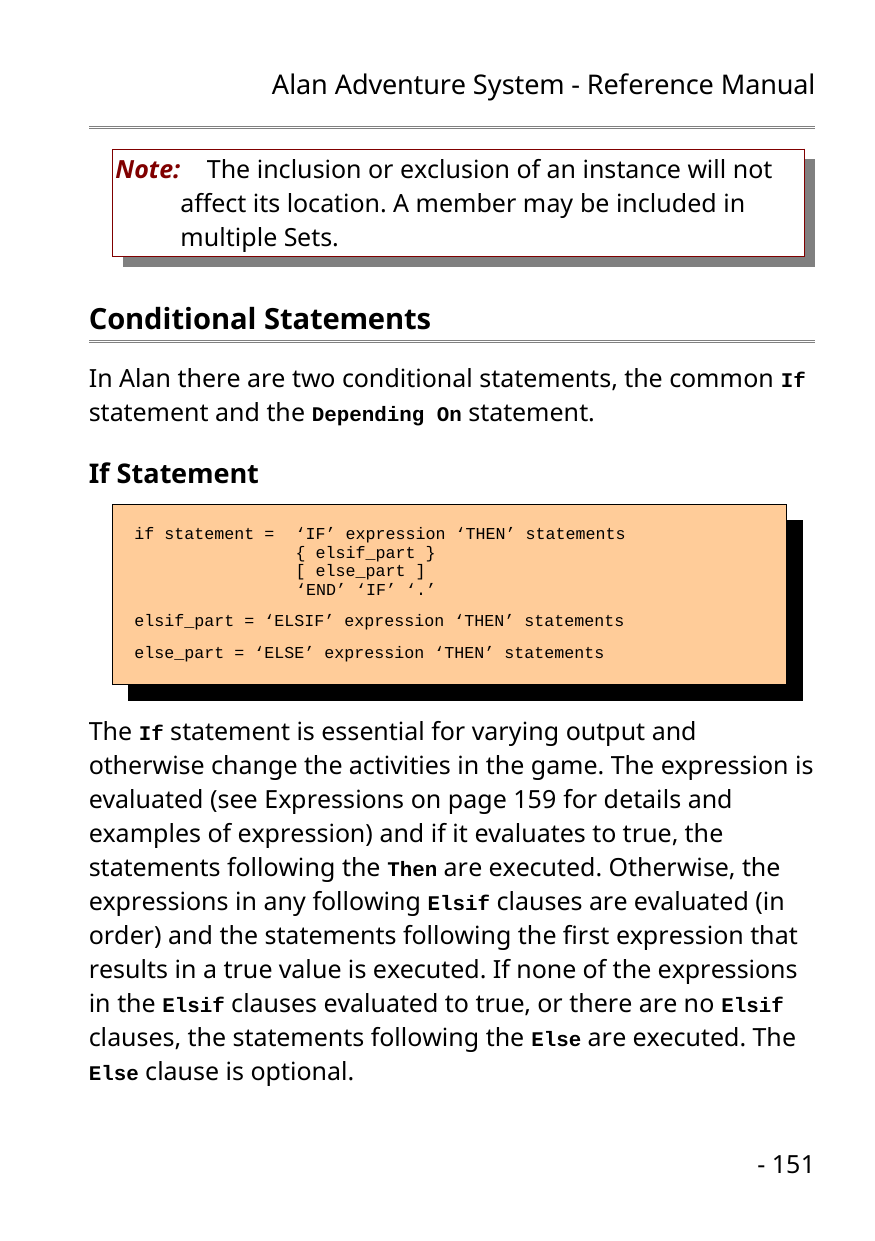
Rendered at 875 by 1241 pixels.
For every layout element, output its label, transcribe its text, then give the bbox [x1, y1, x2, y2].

list The inclusion or exclusion of an instance will not affect its location. A member may be included in multiple Sets. [113, 150, 804, 256]
text The If statement is essential for varying output and otherwise change the activities in the game. The expression is evaluated (see Expressions on page 121 for details and examples of expression) and if it evaluates to true, the statements following the Then are executed. Otherwise, the expres­sions in any following Elsif clauses are evaluated (in order) and the state­ments following the first expression that results in a true value is executed. If none of the expressions in the Elsif clauses evaluated to true, or there are no Elsif clauses, the statements following the Else are executed. The Else clause is optional. [88, 714, 815, 1087]
subtitle Conditional Statements [88, 298, 815, 342]
subtitle If Statement [88, 454, 815, 491]
text In Alan there are two conditional statements, the common If statement and the Depending On statement. [88, 361, 815, 429]
text else_part = ‘ELSE’ expression ‘THEN’ statements [113, 623, 786, 684]
text if statement = ‘IF’ expression ‘THEN’ statements { elsif_part } [ else_part ] ‘END’ ‘IF’ ‘.’ [113, 505, 786, 591]
text elsif_part = ‘ELSIF’ expression ‘THEN’ statements [113, 591, 786, 623]
